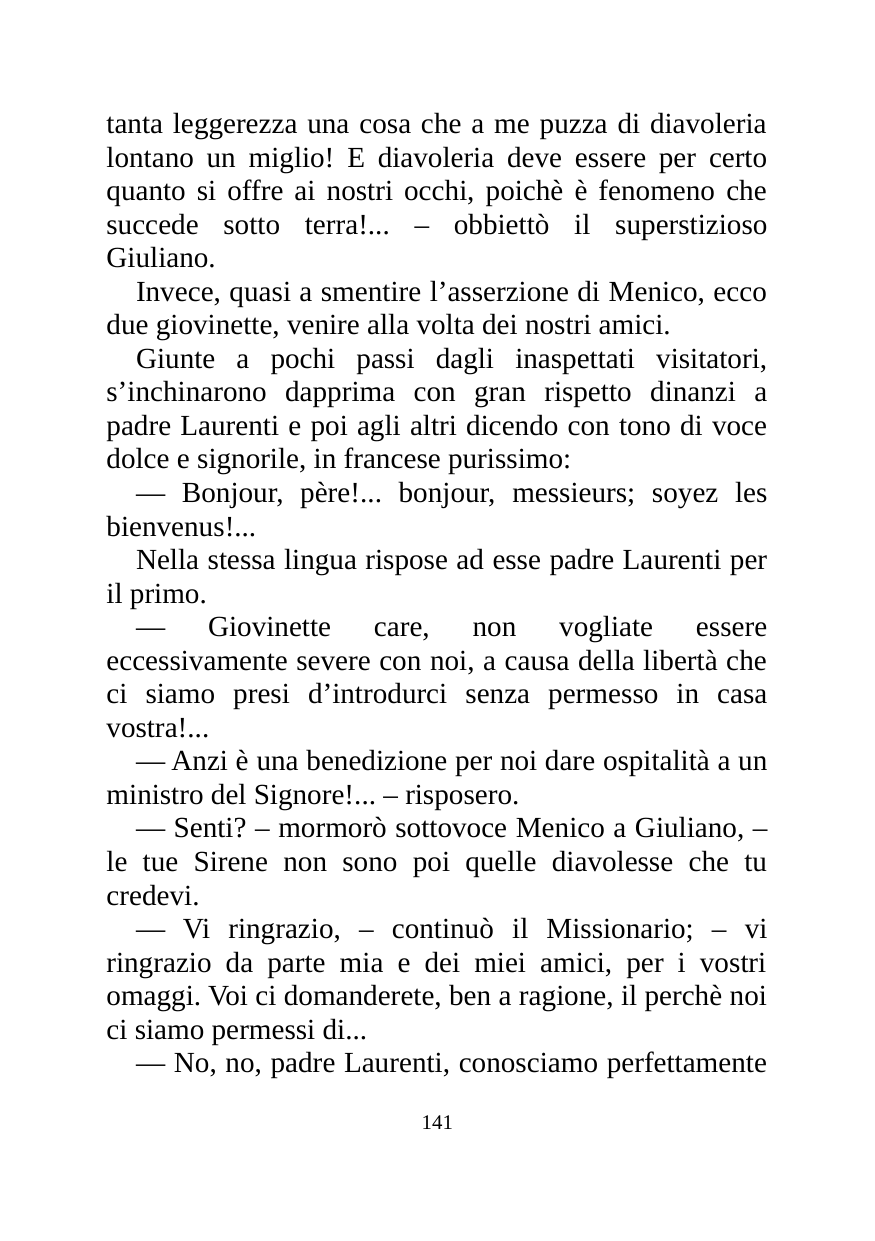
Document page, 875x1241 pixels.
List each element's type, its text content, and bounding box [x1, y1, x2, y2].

text — Vi ringrazio, – continuò il Missionario; – vi ringrazio da parte mia e dei miei amici, per i vostri omaggi. Voi ci domanderete, ben a ragione, il perchè noi ci siamo permessi di... [106, 911, 768, 1045]
text — Senti? – mormorò sottovoce Menico a Giuliano, – le tue Sirene non sono poi quelle diavolesse che tu credevi. [106, 811, 768, 911]
text Nella stessa lingua rispose ad esse padre Laurenti per il primo. [106, 542, 768, 609]
text — Giovinette care, non vogliate essere eccessivamente severe con noi, a causa della libertà che ci siamo presi d’introdurci senza permesso in casa vostra!... [106, 609, 768, 743]
text tanta leggerezza una cosa che a me puzza di diavoleria lontano un miglio! E diavoleria deve essere per certo quanto si offre ai nostri occhi, poichè è fenomeno che succede sotto terra!... – obbiettò il superstizioso Giuliano. [106, 106, 768, 274]
text — Anzi è una benedizione per noi dare ospitalità a un ministro del Signore!... – risposero. [106, 743, 768, 811]
text — Bonjour, père!... bonjour, messieurs; soyez les bienvenus!... [106, 475, 768, 542]
text — No, no, padre Laurenti, conosciamo perfettamente [106, 1045, 768, 1079]
text Giunte a pochi passi dagli inaspettati visitatori, s’inchinarono dapprima con gran rispetto dinanzi a padre Laurenti e poi agli altri dicendo con tono di voce dolce e signorile, in francese purissimo: [106, 341, 768, 475]
text Invece, quasi a smentire l’asserzione di Menico, ecco due giovinette, venire alla volta dei nostri amici. [106, 274, 768, 341]
